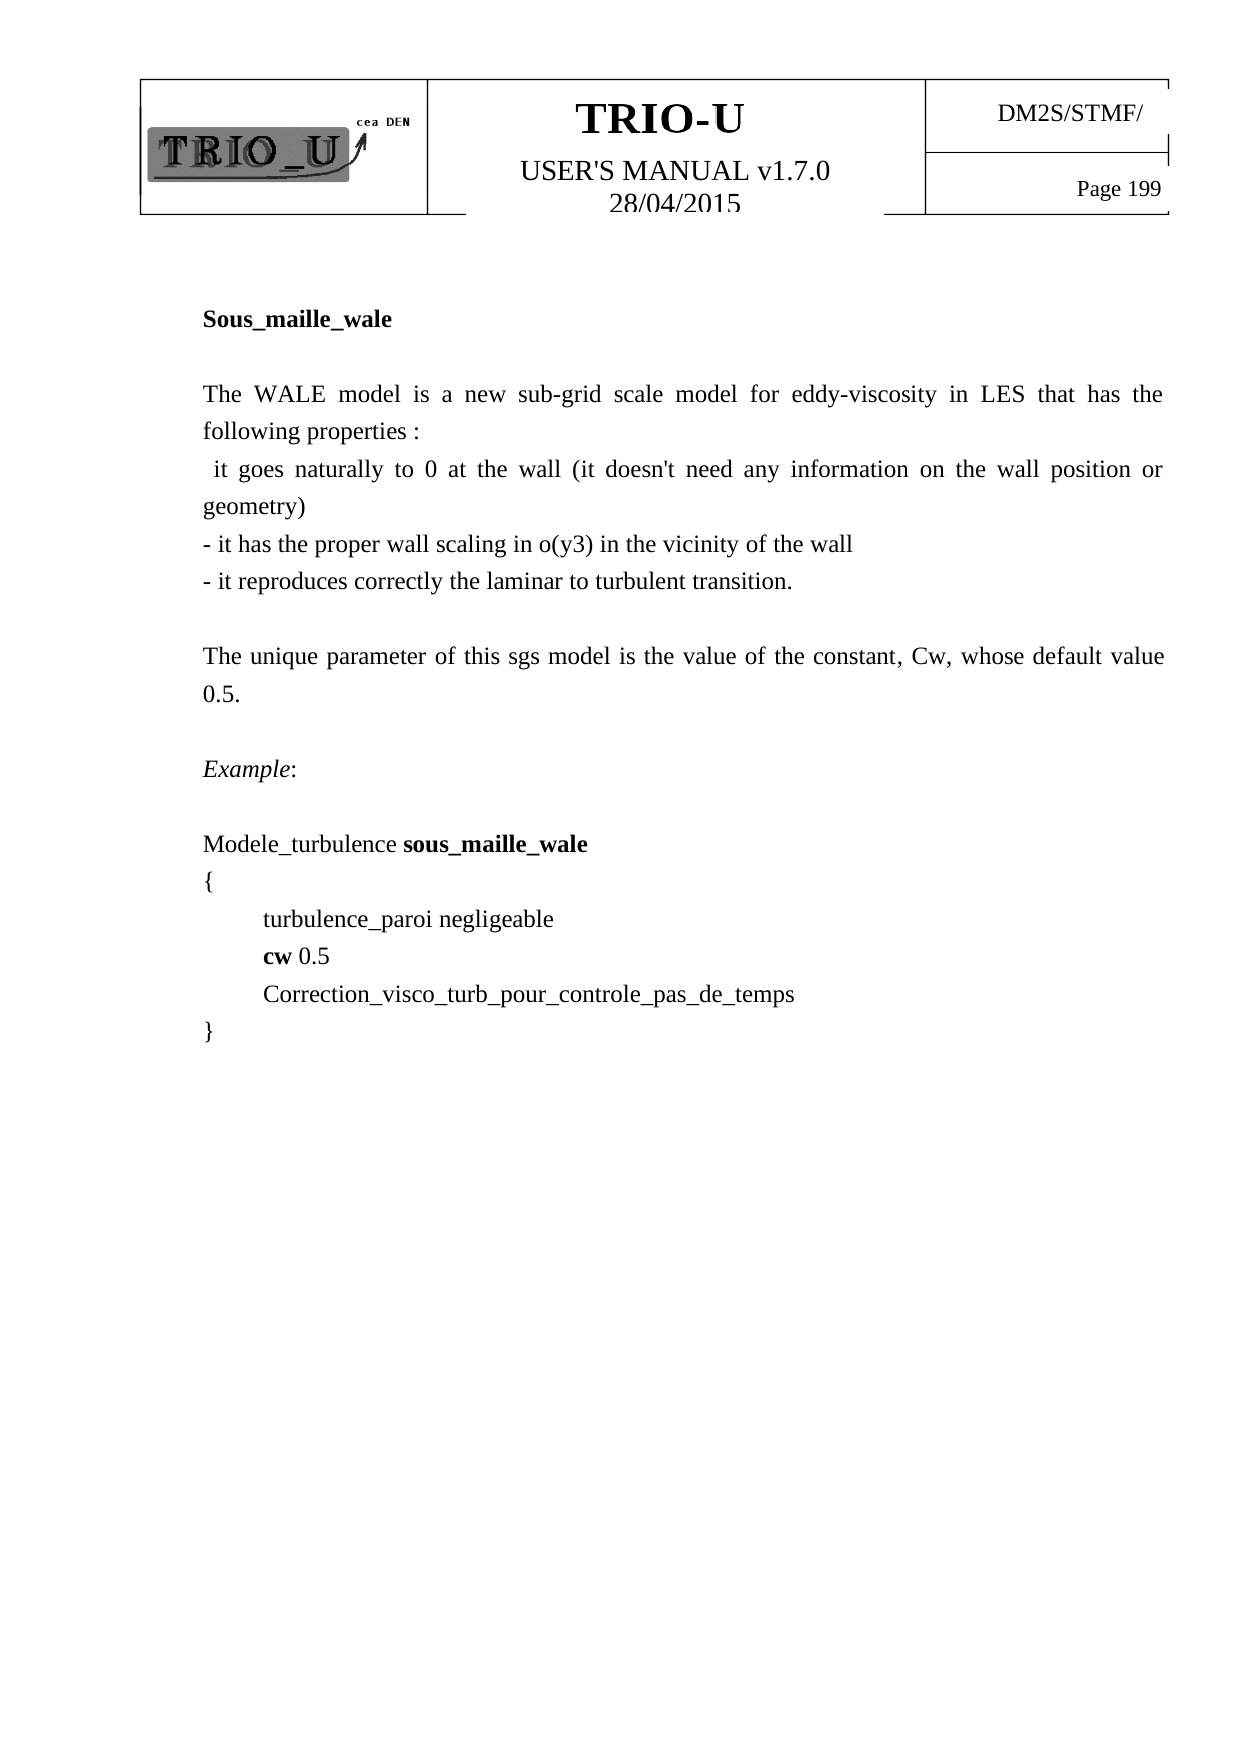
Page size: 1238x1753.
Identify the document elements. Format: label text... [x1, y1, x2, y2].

text Sous_maille_wale [203, 295, 1165, 333]
text cw 0.5 [203, 933, 1165, 970]
text it goes naturally to 0 at the wall (it doesn't need any information on the wall position or geometry) [203, 445, 1165, 520]
text Correction_visco_turb_pour_controle_pas_de_temps [203, 970, 1165, 1008]
text - it has the proper wall scaling in o(y3) in the vicinity of the wall [203, 520, 1165, 558]
text } [203, 1008, 1165, 1045]
text The WALE model is a new sub-grid scale model for eddy-viscosity in LES that has the following properties : [203, 370, 1165, 445]
text turbulence_paroi negligeable [203, 895, 1165, 933]
text Example: [203, 745, 1165, 783]
text { [203, 858, 1165, 895]
text Modele_turbulence sous_maille_wale [203, 820, 1165, 858]
text The unique parameter of this sgs model is the value of the constant, Cw, whose default value 0.5. [203, 633, 1165, 708]
text - it reproduces correctly the laminar to turbulent transition. [203, 558, 1165, 595]
